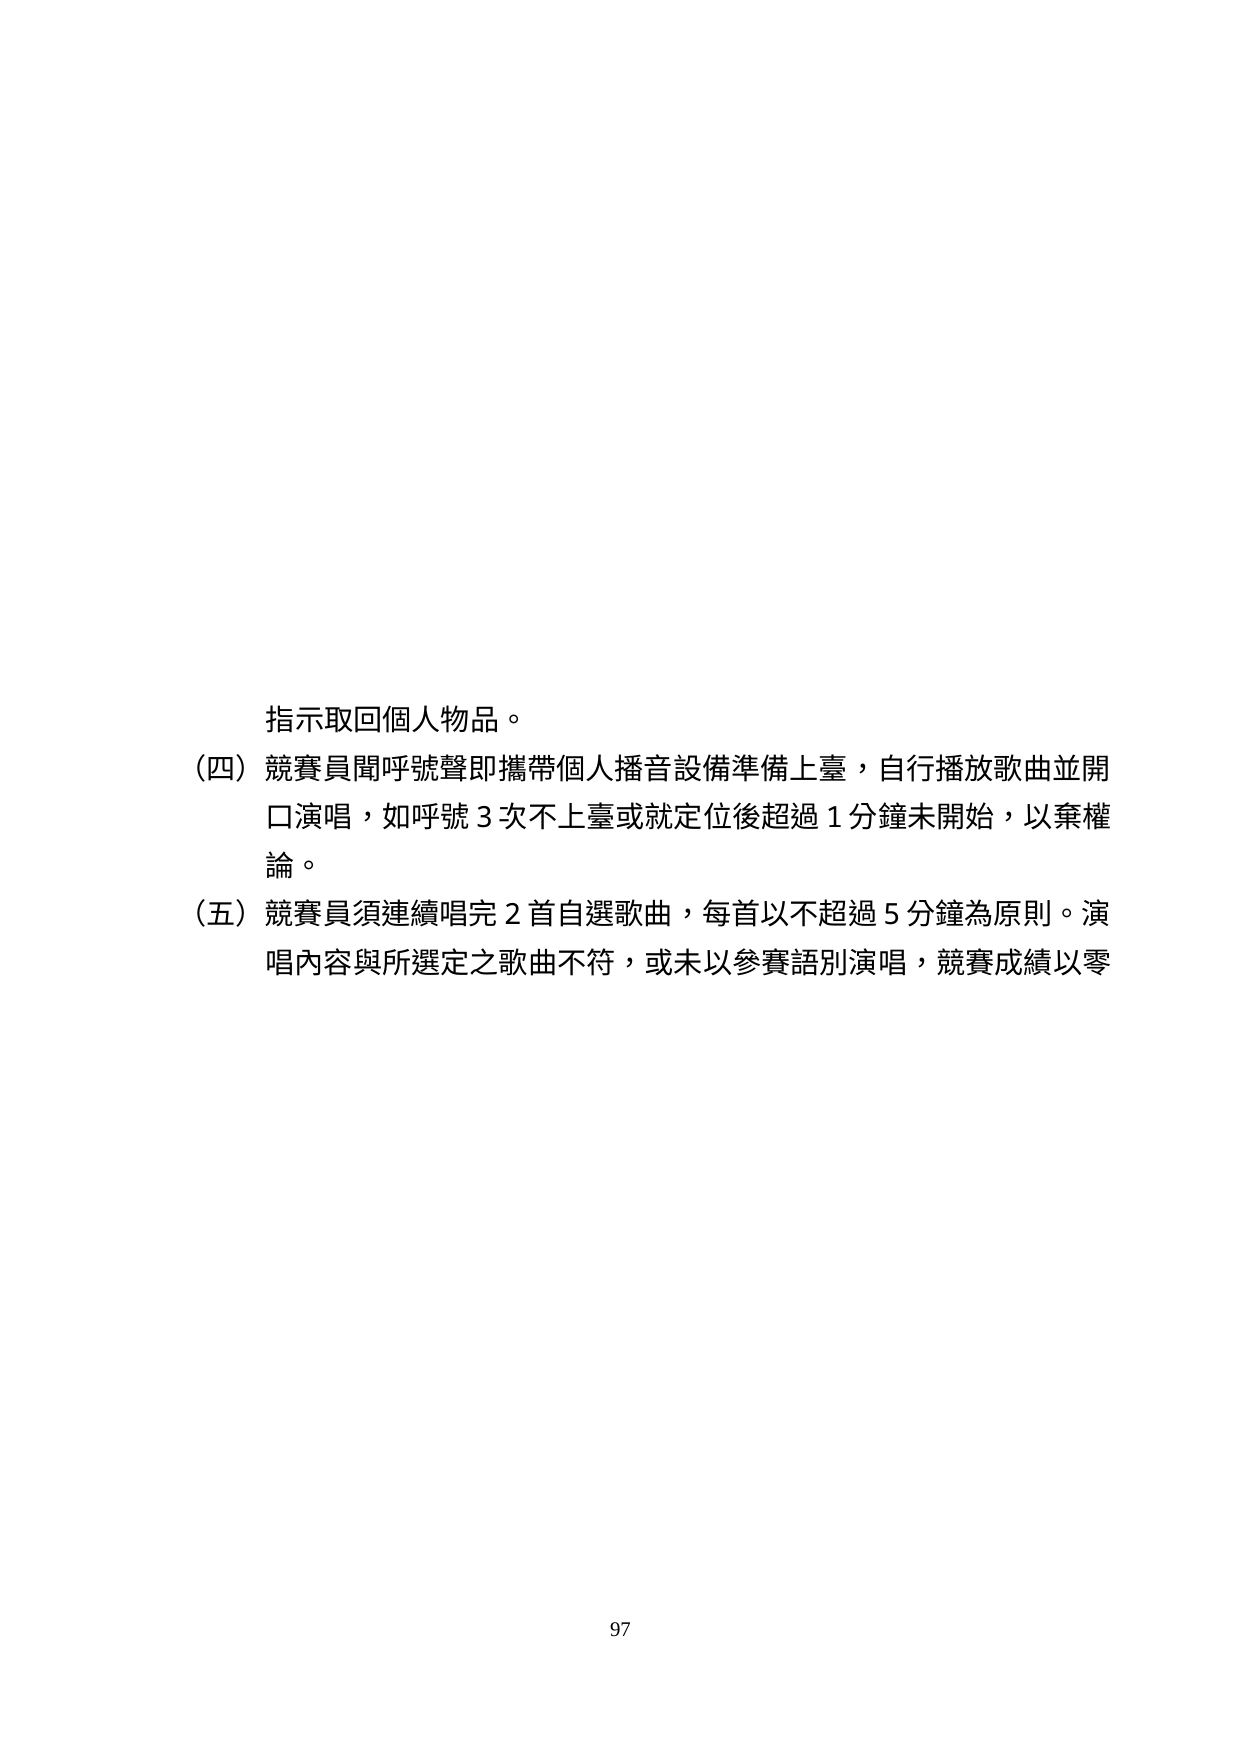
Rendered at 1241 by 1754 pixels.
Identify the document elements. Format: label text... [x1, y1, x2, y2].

text 指示取回個人物品。 [177, 697, 1122, 739]
text （四）競賽員聞呼號聲即攜帶個人播音設備準備上臺，自行播放歌曲並開口演唱，如呼號3次不上臺或就定位後超過1分鐘未開始，以棄權論。 [177, 745, 1122, 885]
text （五）競賽員須連續唱完2首自選歌曲，每首以不超過5分鐘為原則。演唱內容與所選定之歌曲不符，或未以參賽語別演唱，競賽成績以零 [177, 891, 1122, 982]
